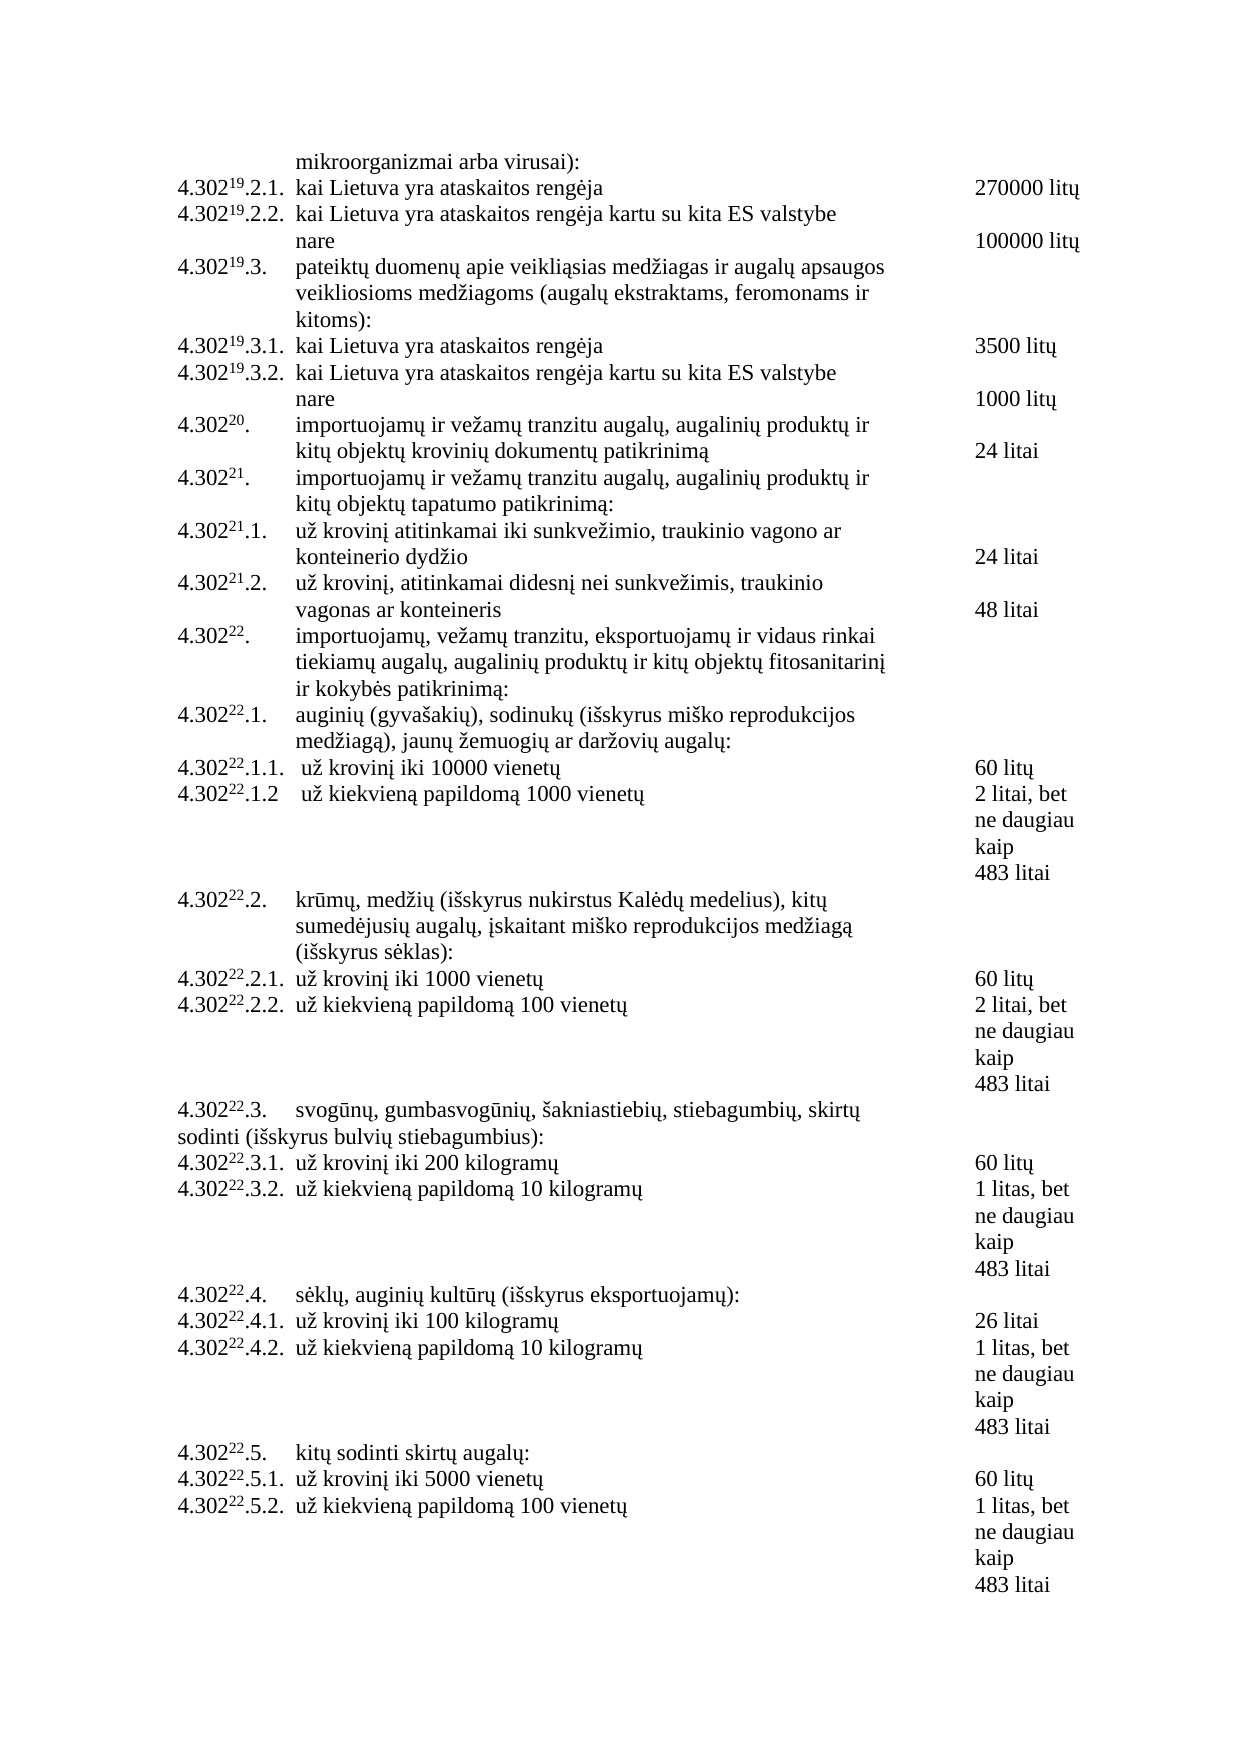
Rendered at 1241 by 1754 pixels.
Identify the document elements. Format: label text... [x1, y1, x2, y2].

text 4.30222.5.1. už krovinį iki 5000 vienetų 60 litų [177, 1465, 1122, 1492]
text 4.30219.3. pateiktų duomenų apie veikliąsias medžiagas ir augalų apsaugos [177, 253, 1122, 279]
text 4.30222.3. svogūnų, gumbasvogūnių, šakniastiebių, stiebagumbių, skirtų [177, 1096, 1122, 1123]
text 4.30222. importuojamų, vežamų tranzitu, eksportuojamų ir vidaus rinkai [177, 622, 1122, 648]
text 4.30220. importuojamų ir vežamų tranzitu augalų, augalinių produktų ir [177, 411, 1122, 438]
text mikroorganizmai arba virusai): [177, 148, 1122, 174]
text ne daugiau [974, 1202, 1122, 1228]
text 4.30221.1. už krovinį atitinkamai iki sunkvežimio, traukinio vagono ar [177, 517, 1122, 543]
text kaip [974, 1044, 1122, 1070]
text kaip [974, 1386, 1122, 1413]
text ne daugiau [974, 1017, 1122, 1044]
text 4.30222.5. kitų sodinti skirtų augalų: [177, 1439, 1122, 1465]
text 483 litai [974, 1571, 1122, 1597]
text 4.30222.4. sėklų, auginių kultūrų (išskyrus eksportuojamų): [177, 1281, 1122, 1307]
text 4.30222.2.2. už kiekvieną papildomą 100 vienetų 2 litai, bet [177, 991, 1122, 1017]
text 4.30222.1. auginių (gyvašakių), sodinukų (išskyrus miško reprodukcijos [177, 701, 1122, 727]
text sodinti (išskyrus bulvių stiebagumbius): [177, 1123, 1122, 1149]
text 483 litai [974, 1070, 1122, 1096]
text ne daugiau [974, 1360, 1122, 1386]
text (išskyrus sėklas): [177, 938, 1122, 965]
text 4.30221.2. už krovinį, atitinkamai didesnį nei sunkvežimis, traukinio [177, 569, 1122, 596]
text 4.30219.2.2. kai Lietuva yra ataskaitos rengėja kartu su kita ES valstybe [177, 200, 1122, 227]
text 4.30219.3.1. kai Lietuva yra ataskaitos rengėja 3500 litų [177, 332, 1122, 358]
text konteinerio dydžio 24 litai [177, 543, 1122, 569]
text 4.30222.2.1. už krovinį iki 1000 vienetų 60 litų [177, 965, 1122, 991]
text kaip [974, 1228, 1122, 1254]
text kitų objektų tapatumo patikrinimą: [177, 490, 1122, 517]
text medžiagą), jaunų žemuogių ar daržovių augalų: [177, 727, 1122, 754]
text sumedėjusių augalų, įskaitant miško reprodukcijos medžiagą [177, 912, 1122, 938]
text tiekiamų augalų, augalinių produktų ir kitų objektų fitosanitarinį [177, 648, 1122, 675]
text ne daugiau [974, 1518, 1122, 1544]
text kaip [974, 833, 1122, 859]
text ne daugiau [177, 807, 1122, 833]
text 4.30222.1.1. už krovinį iki 10000 vienetų 60 litų [177, 754, 1122, 780]
text 4.30219.3.2. kai Lietuva yra ataskaitos rengėja kartu su kita ES valstybe [177, 358, 1122, 385]
text 4.30222.2. krūmų, medžių (išskyrus nukirstus Kalėdų medelius), kitų [177, 886, 1122, 912]
text ir kokybės patikrinimą: [177, 675, 1122, 701]
text 483 litai [974, 859, 1122, 886]
text kaip [974, 1544, 1122, 1571]
text 4.30222.4.1. už krovinį iki 100 kilogramų 26 litai [177, 1307, 1122, 1334]
text kitų objektų krovinių dokumentų patikrinimą 24 litai [177, 438, 1122, 464]
text nare 1000 litų [177, 385, 1122, 411]
text 4.30222.1.2 už kiekvieną papildomą 1000 vienetų 2 litai, bet [177, 780, 1122, 807]
text nare 100000 litų [177, 227, 1122, 253]
text 4.30222.4.2. už kiekvieną papildomą 10 kilogramų 1 litas, bet [177, 1334, 1122, 1360]
text 4.30222.5.2. už kiekvieną papildomą 100 vienetų 1 litas, bet [177, 1492, 1122, 1518]
text 483 litai [974, 1413, 1122, 1439]
text 4.30221. importuojamų ir vežamų tranzitu augalų, augalinių produktų ir [177, 464, 1122, 490]
text 4.30222.3.2. už kiekvieną papildomą 10 kilogramų 1 litas, bet [177, 1176, 1122, 1202]
text 483 litai [974, 1254, 1122, 1281]
text kitoms): [177, 306, 1122, 332]
text vagonas ar konteineris 48 litai [177, 596, 1122, 622]
text veikliosioms medžiagoms (augalų ekstraktams, feromonams ir [177, 279, 1122, 306]
text 4.30219.2.1. kai Lietuva yra ataskaitos rengėja 270000 litų [177, 174, 1122, 200]
text 4.30222.3.1. už krovinį iki 200 kilogramų 60 litų [177, 1149, 1122, 1176]
